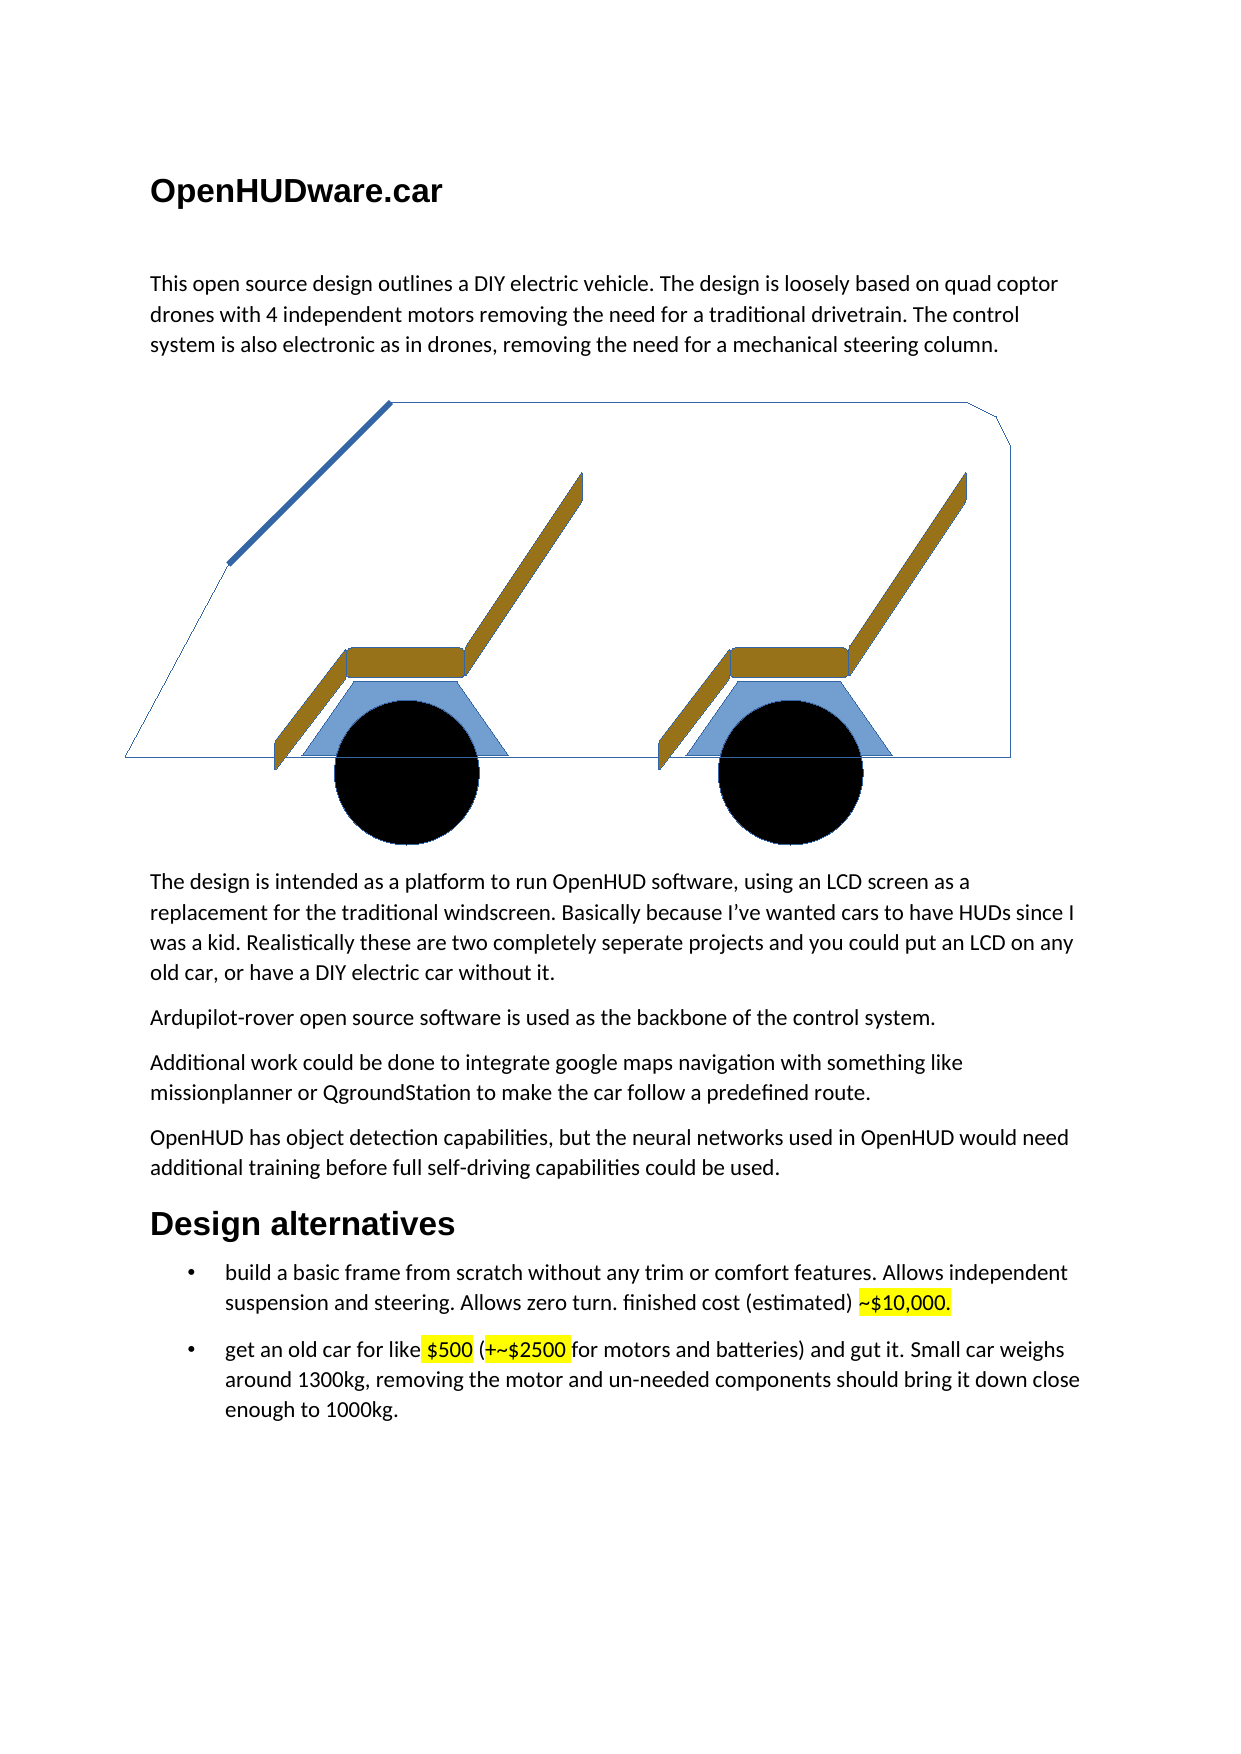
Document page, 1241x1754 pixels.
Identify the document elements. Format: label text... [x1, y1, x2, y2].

list build a basic frame from scratch without any trim or comfort features. Allows independent suspension and steering. Allows zero turn. finished cost (estimated) ~$10,000. [187, 1258, 1090, 1316]
subtitle This open source design outlines a DIY electric vehicle. The design is loosely based on quad coptor drones with 4 independent motors removing the need for a traditional drivetrain. The control system is also electronic as in drones, removing the need for a mechanical steering column. [150, 269, 1090, 358]
subtitle get an old car for like $500 (+~$2500 for motors and batteries) and gut it. Small car weighs around 1300kg, removing the motor and un-needed components should bring it down close enough to 1000kg. [187, 1335, 1090, 1423]
subtitle The design is intended as a platform to run OpenHUD software, using an LCD screen as a replacement for the traditional windscreen. Basically because I’ve wanted cars to have HUDs since I was a kid. Realistically these are two completely seperate projects and you could put an LCD on any old car, or have a DIY electric car without it. [150, 867, 1090, 986]
subtitle Additional work could be done to integrate google maps navigation with something like missionplanner or QgroundStation to make the car follow a predefined route. [150, 1048, 1090, 1106]
subtitle OpenHUD has object detection capabilities, but the neural networks used in OpenHUD would need additional training before full self-driving capabilities could be used. [150, 1123, 1090, 1181]
subtitle OpenHUDware.car [150, 171, 1090, 209]
subtitle Ardupilot-rover open source software is used as the backbone of the control system. [150, 1003, 1090, 1031]
subtitle Design alternatives [150, 1204, 1090, 1242]
